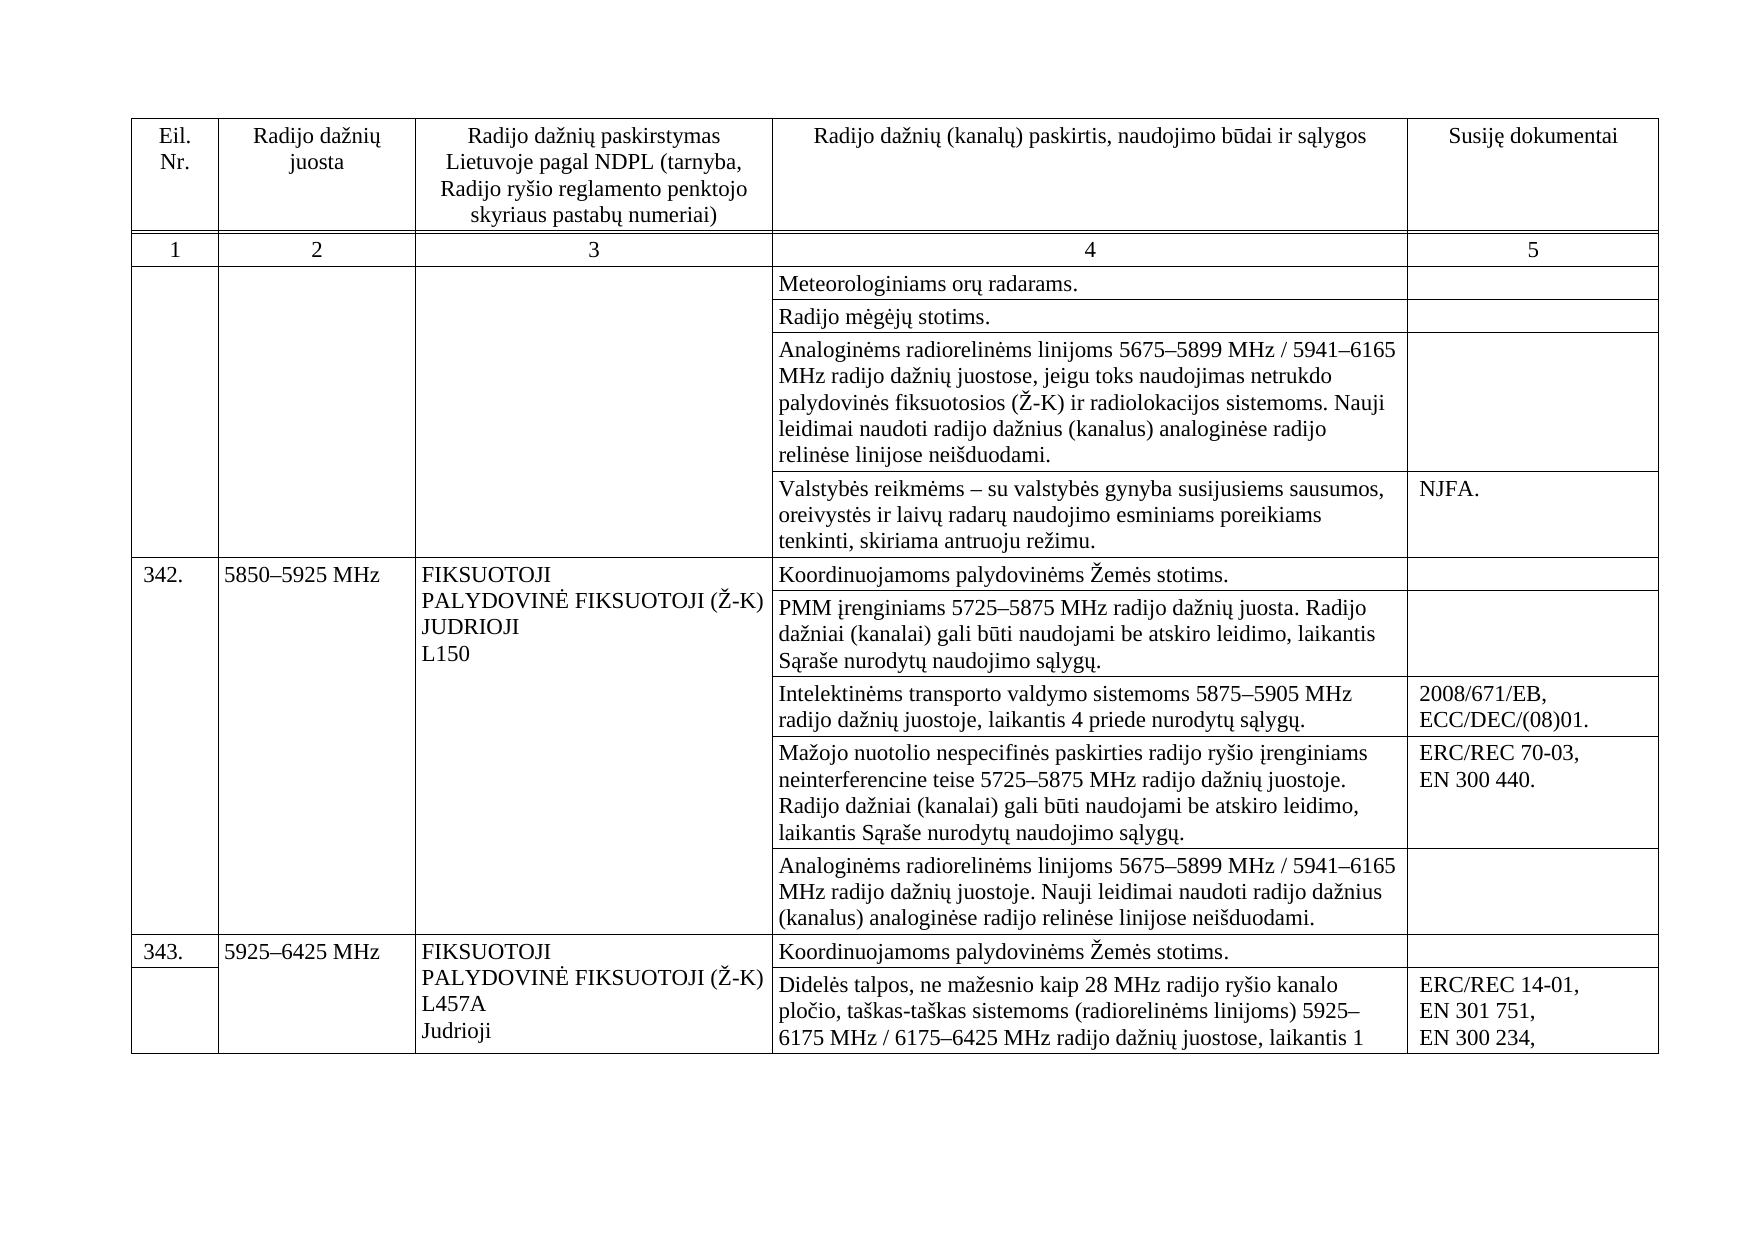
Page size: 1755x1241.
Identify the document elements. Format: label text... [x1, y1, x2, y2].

table_cell NJFA. [1408, 472, 1658, 557]
table_cell Analoginėms radiorelinėms linijoms 5675–5899 MHz / 5941–6165 MHz radijo dažnių juostoje. Nauji leidimai naudoti radijo dažnius (kanalus) analoginėse radijo relinėse linijose neišduodami. [773, 849, 1407, 934]
table_cell [1408, 935, 1658, 967]
table_cell [1408, 300, 1658, 332]
table_header Radijo dažnių paskirstymas Lietuvoje pagal NDPL (tarnyba, Radijo ryšio reglamento penktojo skyriaus pastabų numeriai) [416, 119, 772, 230]
table_cell Radijo mėgėjų stotims. [773, 300, 1407, 332]
table_cell 343. [132, 935, 218, 967]
table_cell [416, 267, 772, 557]
table_cell PMM įrenginiams 5725–5875 MHz radijo dažnių juosta. Radijo dažniai (kanalai) gali būti naudojami be atskiro leidimo, laikantis Sąraše nurodytų naudojimo sąlygų. [773, 591, 1407, 676]
table_cell Didelės talpos, ne mažesnio kaip 28 MHz radijo ryšio kanalo pločio, taškas-taškas sistemoms (radiorelinėms linijoms) 5925–6175 MHz / 6175–6425 MHz radijo dažnių juostose, laikantis 1 [773, 968, 1407, 1053]
table_cell ERC/REC 70-03, EN 300 440. [1408, 737, 1658, 848]
table_header Susiję dokumentai [1408, 119, 1658, 230]
table_cell [132, 267, 218, 557]
table_cell 342. [132, 558, 218, 934]
table_header Eil. Nr. [132, 119, 218, 230]
table_cell Intelektinėms transporto valdymo sistemoms 5875–5905 MHz radijo dažnių juostoje, laikantis 4 priede nurodytų sąlygų. [773, 677, 1407, 736]
table_cell 3 [416, 234, 772, 266]
table_cell 1 [132, 234, 218, 266]
table_cell 5850–5925 MHz [219, 558, 415, 934]
table_cell [132, 968, 218, 1053]
table_cell Koordinuojamoms palydovinėms Žemės stotims. [773, 558, 1407, 590]
table_cell ERC/REC 14-01, EN 301 751, EN 300 234, [1408, 968, 1658, 1053]
table_cell [1408, 591, 1658, 676]
table_cell Meteorologiniams orų radarams. [773, 267, 1407, 299]
table_cell Mažojo nuotolio nespecifinės paskirties radijo ryšio įrenginiams neinterferencine teise 5725–5875 MHz radijo dažnių juostoje. Radijo dažniai (kanalai) gali būti naudojami be atskiro leidimo, laikantis Sąraše nurodytų naudojimo sąlygų. [773, 737, 1407, 848]
table_cell Koordinuojamoms palydovinėms Žemės stotims. [773, 935, 1407, 967]
table_cell [219, 267, 415, 557]
table_cell [1408, 333, 1658, 471]
table_cell [1408, 267, 1658, 299]
table_header Radijo dažnių (kanalų) paskirtis, naudojimo būdai ir sąlygos [773, 119, 1407, 230]
table_cell 2008/671/EB, ECC/DEC/(08)01. [1408, 677, 1658, 736]
table_cell FIKSUOTOJI PALYDOVINĖ FIKSUOTOJI (Ž-K) JUDRIOJI L150 [416, 558, 772, 934]
table_cell 2 [219, 234, 415, 266]
table_cell [1408, 558, 1658, 590]
table_cell [1408, 849, 1658, 934]
table_header Radijo dažnių juosta [219, 119, 415, 230]
table_cell 4 [773, 234, 1407, 266]
table_cell Valstybės reikmėms – su valstybės gynyba susijusiems sausumos, oreivystės ir laivų radarų naudojimo esminiams poreikiams tenkinti, skiriama antruoju režimu. [773, 472, 1407, 557]
table_cell FIKSUOTOJI PALYDOVINĖ FIKSUOTOJI (Ž-K) L457A Judrioji [416, 935, 772, 1053]
table_cell 5 [1408, 234, 1658, 266]
table_cell Analoginėms radiorelinėms linijoms 5675–5899 MHz / 5941–6165 MHz radijo dažnių juostose, jeigu toks naudojimas netrukdo palydovinės fiksuotosios (Ž-K) ir radiolokacijos sistemoms. Nauji leidimai naudoti radijo dažnius (kanalus) analoginėse radijo relinėse linijose neišduodami. [773, 333, 1407, 471]
table_cell 5925–6425 MHz [219, 935, 415, 1053]
